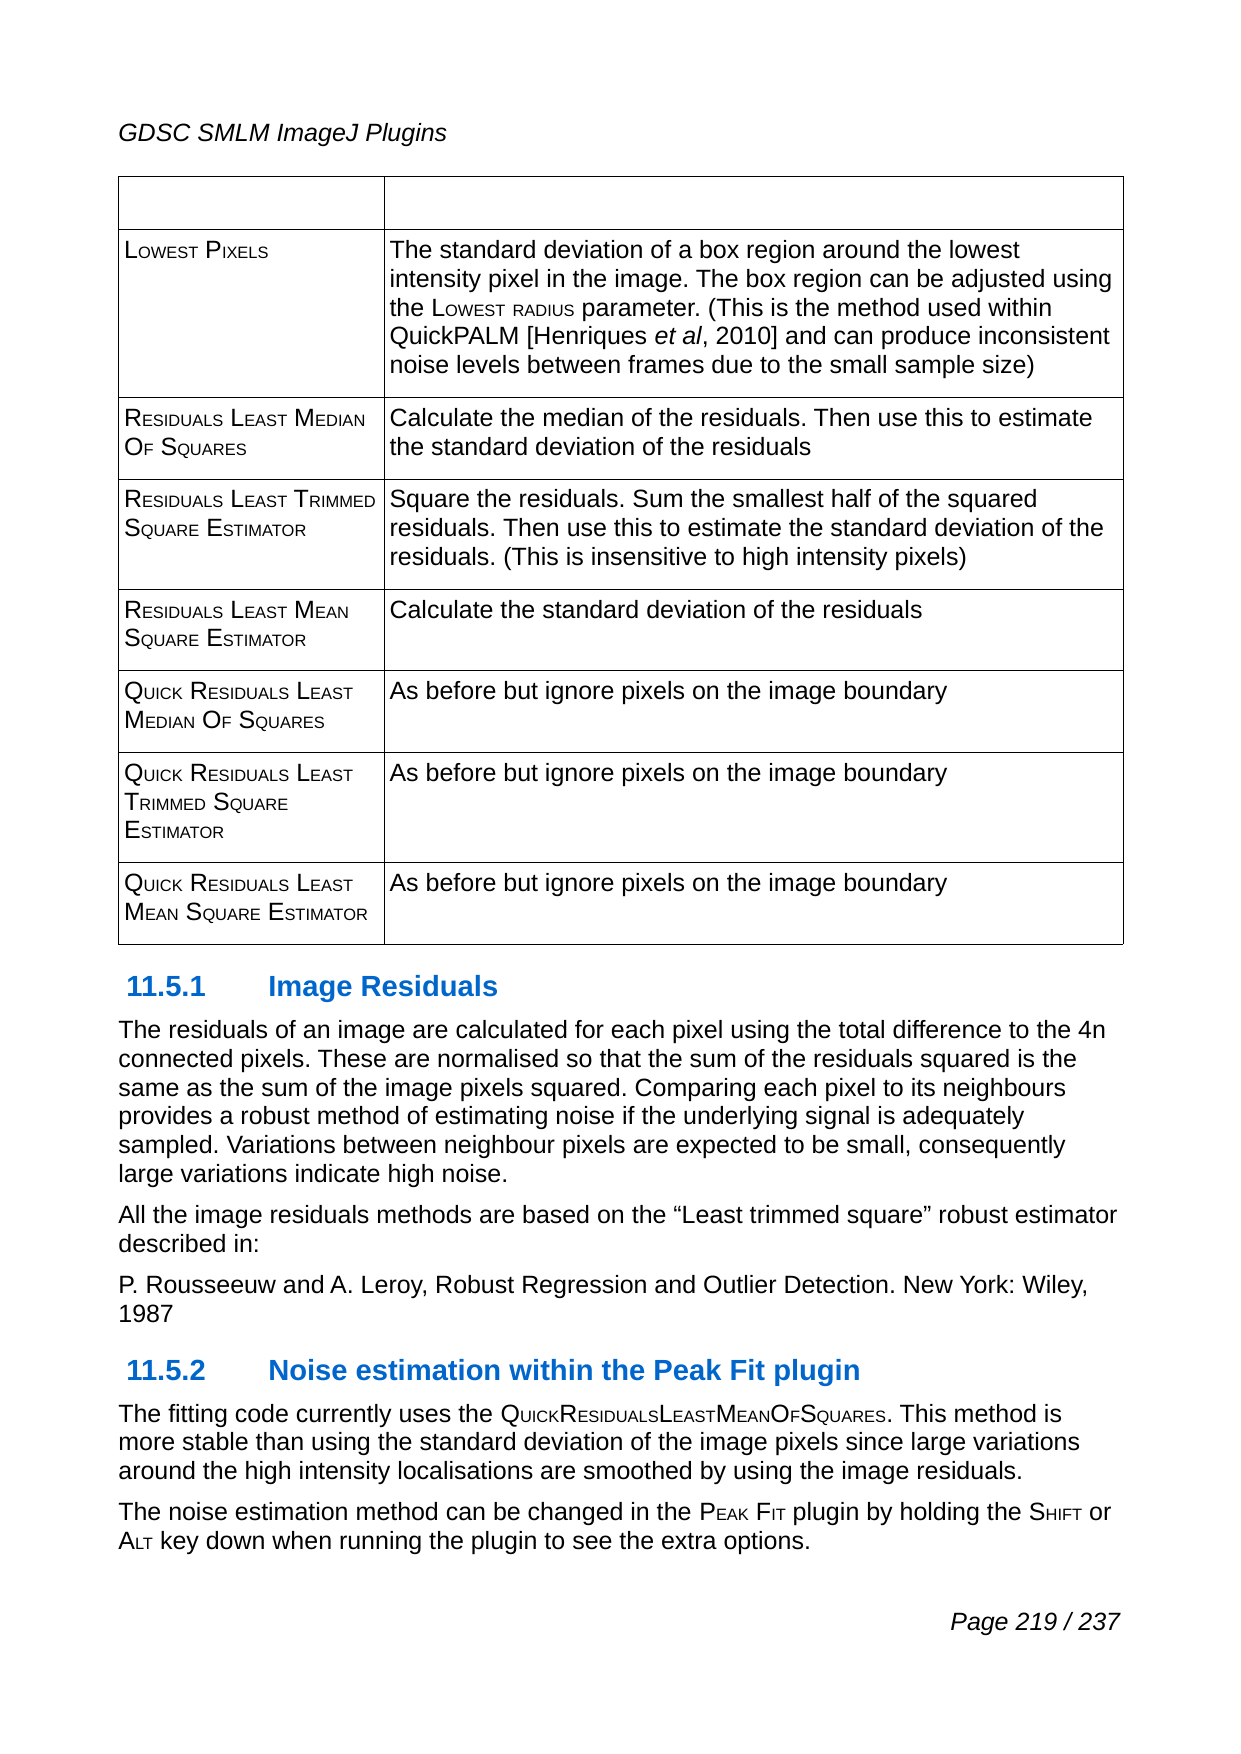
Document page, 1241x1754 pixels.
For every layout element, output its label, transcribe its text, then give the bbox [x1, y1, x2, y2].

table_cell Quick Residuals Least Mean Square Estimator [119, 863, 384, 944]
table_cell Square the residuals. Sum the smallest half of the squared residuals. Then use this to estimate the standard deviation of the residuals. (This is insensitive to high intensity pixels) [385, 480, 1123, 589]
table_cell As before but ignore pixels on the image boundary [385, 863, 1123, 944]
text The fitting code currently uses the QuickResidualsLeastMeanOfSquares. This method is more stable than using the standard deviation of the image pixels since large variations around the high intensity localisations are smoothed by using the image residuals. [118, 1398, 1122, 1485]
table_cell Residuals Least Trimmed Square Estimator [119, 480, 384, 589]
text All the image residuals methods are based on the “Least trimmed square” robust estimator described in: [118, 1200, 1122, 1257]
table_cell [385, 177, 1123, 229]
table_cell As before but ignore pixels on the image boundary [385, 671, 1123, 752]
table_cell Residuals Least Mean Square Estimator [119, 590, 384, 670]
subtitle Noise estimation within the Peak Fit plugin [118, 1352, 1122, 1386]
table_cell Quick Residuals Least Median Of Squares [119, 671, 384, 752]
subtitle Image Residuals [118, 969, 1122, 1002]
text The residuals of an image are calculated for each pixel using the total difference to the 4n connected pixels. These are normalised so that the sum of the residuals squared is the same as the sum of the image pixels squared. Comparing each pixel to its neighbours provides a robust method of estimating noise if the underlying signal is adequately sampled. Variations between neighbour pixels are expected to be small, consequently large variations indicate high noise. [118, 1015, 1122, 1187]
table_cell As before but ignore pixels on the image boundary [385, 753, 1123, 862]
table_cell Quick Residuals Least Trimmed Square Estimator [119, 753, 384, 862]
table_cell [119, 177, 384, 229]
text The noise estimation method can be changed in the Peak Fit plugin by holding the Shift or Alt key down when running the plugin to see the extra options. [118, 1497, 1122, 1555]
table_cell Residuals Least Median Of Squares [119, 398, 384, 478]
table_cell The standard deviation of a box region around the lowest intensity pixel in the image. The box region can be adjusted using the Lowest radius parameter. (This is the method used within QuickPALM [Henriques et al, 2010] and can produce inconsistent noise levels between frames due to the small sample size) [385, 230, 1123, 397]
text P. Rousseeuw and A. Leroy, Robust Regression and Outlier Detection. New York: Wiley, 1987 [118, 1270, 1122, 1327]
table_cell Calculate the standard deviation of the residuals [385, 590, 1123, 670]
table_cell Calculate the median of the residuals. Then use this to estimate the standard deviation of the residuals [385, 398, 1123, 478]
table_cell Lowest Pixels [119, 230, 384, 397]
